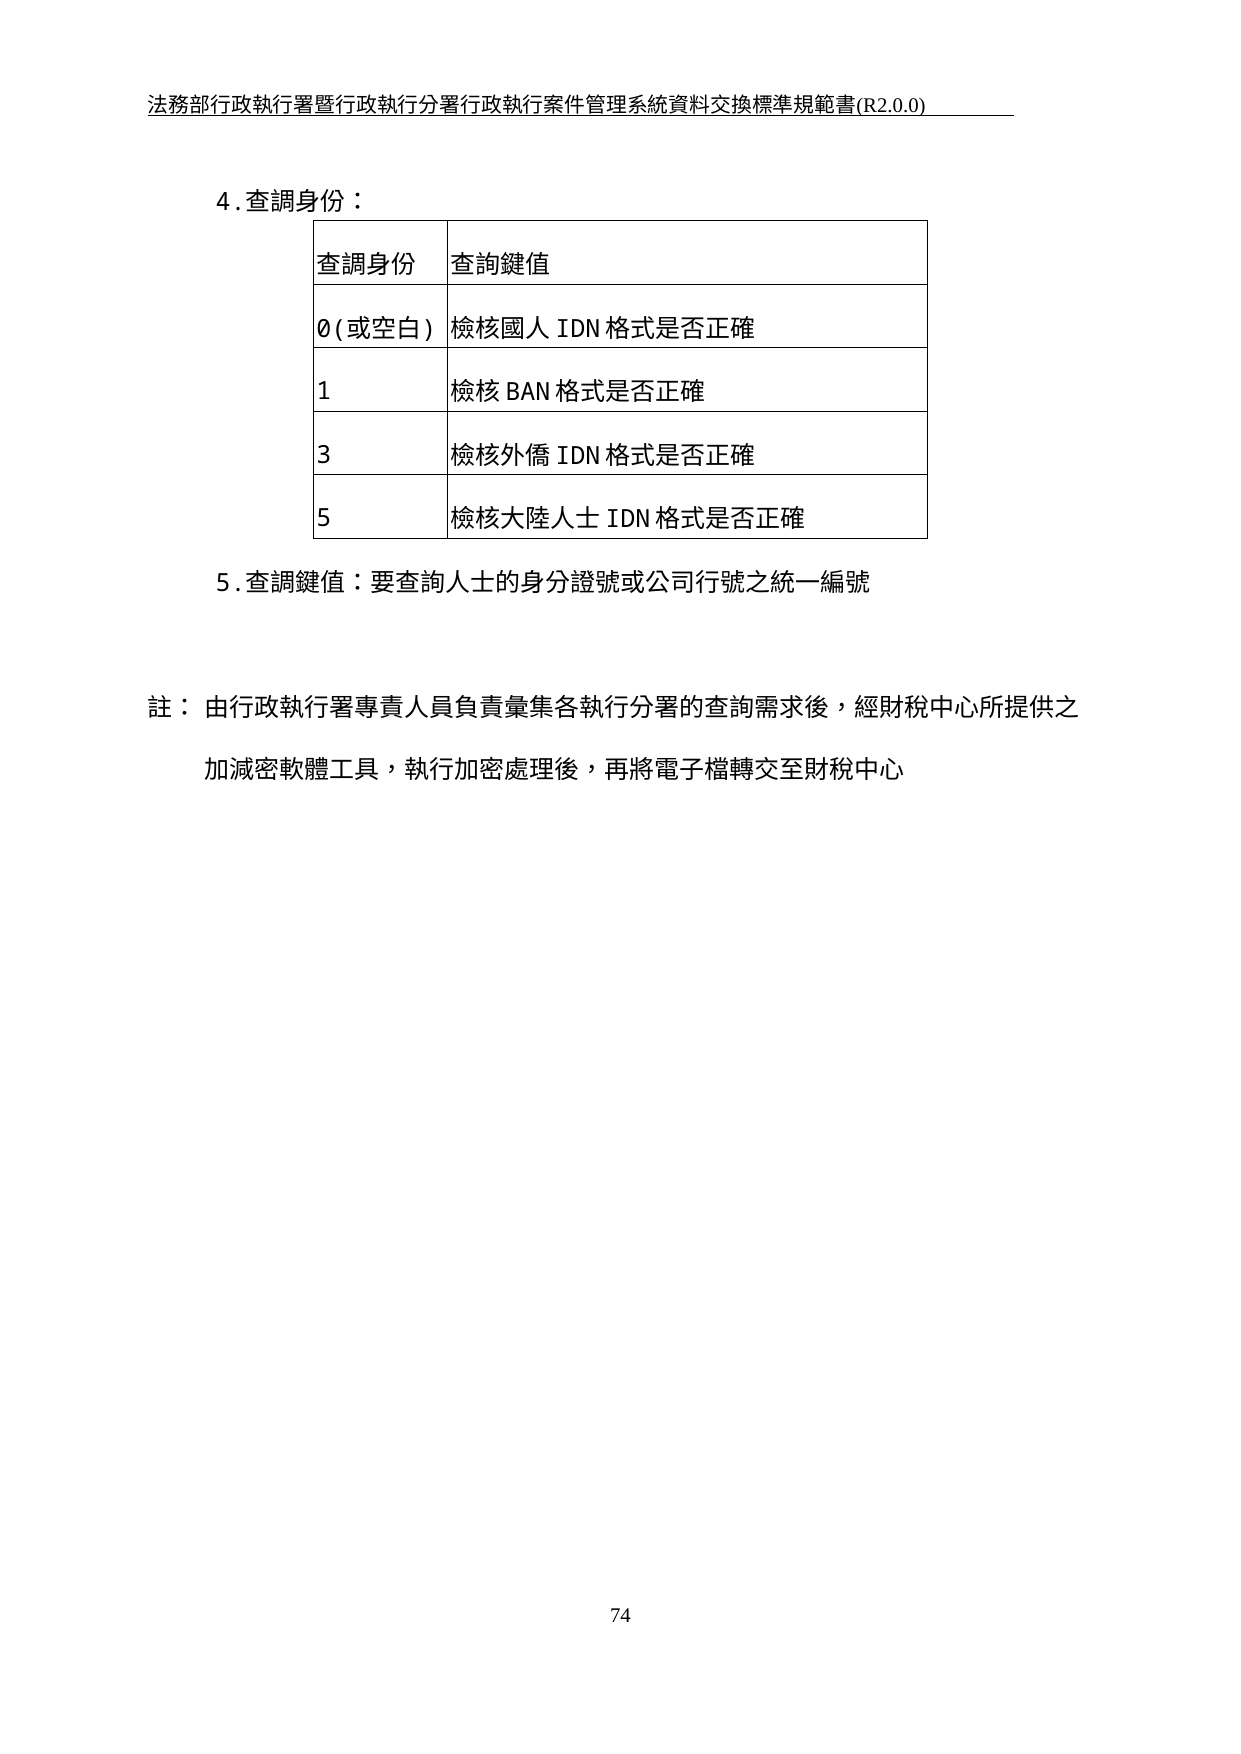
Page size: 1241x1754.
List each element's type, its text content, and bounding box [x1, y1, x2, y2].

table_header 查調身份 [314, 221, 447, 283]
table_cell 檢核國人IDN格式是否正確 [448, 285, 927, 347]
table_header 查詢鍵值 [448, 221, 927, 283]
table_cell 檢核BAN格式是否正確 [448, 348, 927, 411]
text 註： 由行政執行署專責人員負責彙集各執行分署的查詢需求後，經財稅中心所提供之加減密軟體工具，執行加密處理後，再將電子檔轉交至財稅中心 [148, 664, 1092, 789]
text 5.查調鍵值：要查詢人士的身分證號或公司行號之統一編號 [215, 539, 1092, 601]
text 4.查調身份： [215, 157, 1092, 220]
table_cell 0(或空白) [314, 285, 447, 347]
table_cell 5 [314, 475, 447, 538]
table_cell 檢核外僑IDN格式是否正確 [448, 412, 927, 474]
table_cell 3 [314, 412, 447, 474]
table_cell 檢核大陸人士IDN格式是否正確 [448, 475, 927, 538]
table_cell 1 [314, 348, 447, 411]
